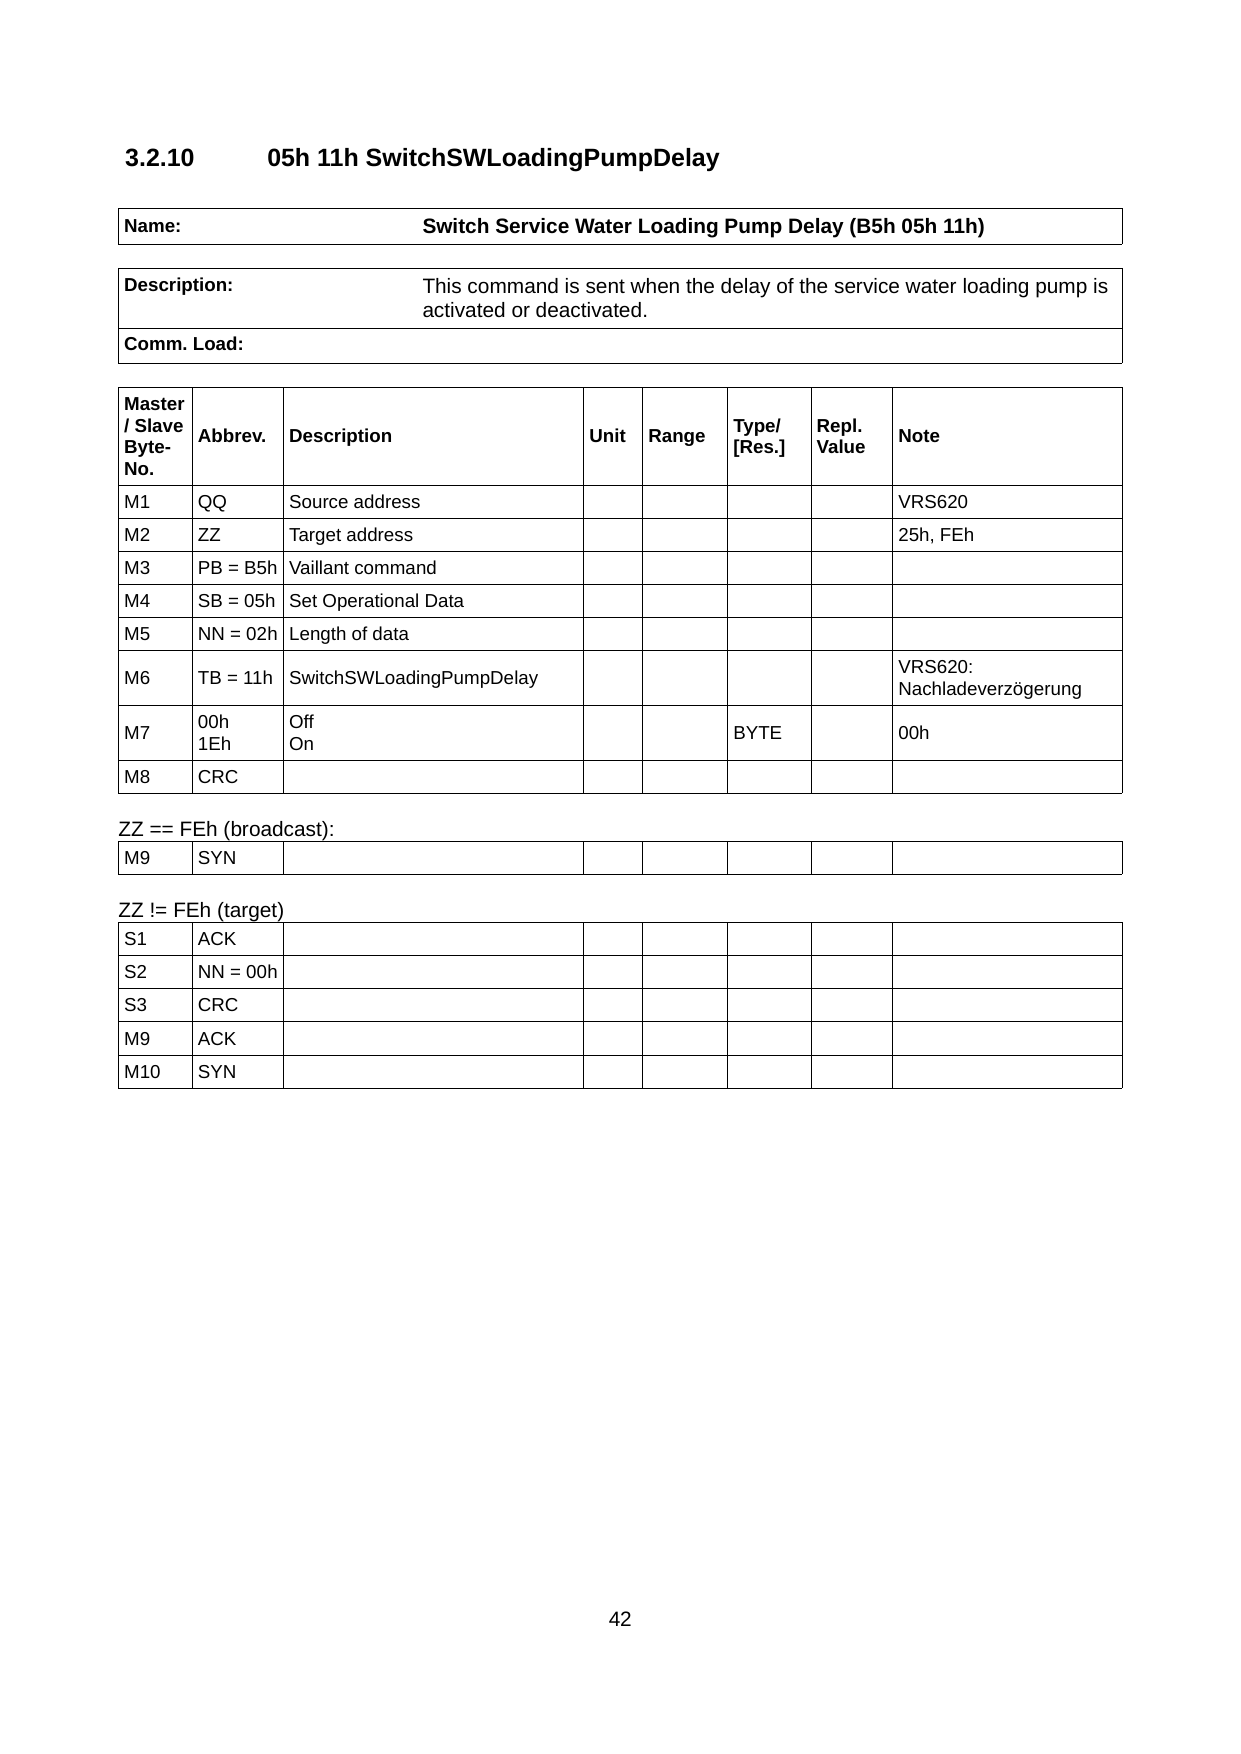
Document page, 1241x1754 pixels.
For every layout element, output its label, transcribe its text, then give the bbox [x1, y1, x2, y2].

table_cell M1 [119, 486, 192, 518]
table_cell ACK [193, 1022, 283, 1054]
table_cell [893, 1022, 1122, 1054]
table_cell [893, 618, 1122, 650]
table_header Switch Service Water Loading Pump Delay (B5h 05h 11h) [416, 209, 1122, 244]
table_header Unit [584, 388, 642, 485]
table_cell M7 [119, 706, 192, 760]
table_cell ZZ [193, 519, 283, 551]
table_header ACK [193, 923, 283, 955]
table_cell [284, 956, 583, 988]
table_cell VRS620: Nachladeverzögerung [893, 651, 1122, 705]
table_cell [812, 585, 892, 617]
table_cell NN = 02h [193, 618, 283, 650]
table_cell M5 [119, 618, 192, 650]
table_header Note [893, 388, 1122, 485]
table_cell [643, 651, 727, 705]
table_cell [728, 761, 811, 793]
table_header Repl. Value [812, 388, 892, 485]
table_cell [728, 486, 811, 518]
table_cell [728, 519, 811, 551]
table_cell [812, 989, 892, 1021]
table_header [893, 842, 1122, 874]
table_cell [284, 761, 583, 793]
table_cell [893, 552, 1122, 584]
table_header [812, 923, 892, 955]
table_cell [893, 1056, 1122, 1088]
table_cell S2 [119, 956, 192, 988]
table_cell [643, 989, 727, 1021]
table_cell [728, 1022, 811, 1054]
table_cell CRC [193, 989, 283, 1021]
table_cell M6 [119, 651, 192, 705]
table_cell Off On [284, 706, 583, 760]
table_cell [812, 761, 892, 793]
table_cell QQ [193, 486, 283, 518]
table_cell [728, 585, 811, 617]
table_cell [893, 956, 1122, 988]
table_cell [812, 1056, 892, 1088]
table_cell [643, 519, 727, 551]
table_cell Set Operational Data [284, 585, 583, 617]
table_cell [728, 651, 811, 705]
table_cell [728, 1056, 811, 1088]
table_cell SwitchSWLoadingPumpDelay [284, 651, 583, 705]
subtitle 05h 11h SwitchSWLoadingPumpDelay [118, 143, 1122, 172]
table_header [584, 923, 642, 955]
table_header SYN [193, 842, 283, 874]
table_cell Target address [284, 519, 583, 551]
table_cell [812, 706, 892, 760]
table_cell [812, 956, 892, 988]
table_header [643, 842, 727, 874]
table_cell [584, 618, 642, 650]
table_cell [584, 651, 642, 705]
table_cell [284, 1022, 583, 1054]
table_cell [643, 585, 727, 617]
table_cell TB = 11h [193, 651, 283, 705]
table_header Description: [119, 269, 416, 327]
text ZZ != FEh (target) [118, 898, 1122, 922]
table_header This command is sent when the delay of the service water loading pump is activated or deactivated. [416, 269, 1122, 327]
table_cell NN = 00h [193, 956, 283, 988]
table_cell [284, 989, 583, 1021]
table_header [643, 923, 727, 955]
table_cell [812, 651, 892, 705]
table_cell [643, 1056, 727, 1088]
table_cell VRS620 [893, 486, 1122, 518]
table_cell [584, 989, 642, 1021]
table_cell [643, 706, 727, 760]
table_header [728, 923, 811, 955]
table_cell [584, 761, 642, 793]
table_cell SB = 05h [193, 585, 283, 617]
table_cell M8 [119, 761, 192, 793]
table_cell M4 [119, 585, 192, 617]
table_cell [643, 486, 727, 518]
table_header Abbrev. [193, 388, 283, 485]
table_cell [812, 519, 892, 551]
table_cell [728, 956, 811, 988]
table_cell [584, 552, 642, 584]
table_header Master/ Slave Byte-No. [119, 388, 192, 485]
table_cell M10 [119, 1056, 192, 1088]
table_cell 00h [893, 706, 1122, 760]
table_cell [893, 585, 1122, 617]
text ZZ == FEh (broadcast): [118, 817, 1122, 841]
table_cell 00h 1Eh [193, 706, 283, 760]
table_header S1 [119, 923, 192, 955]
table_header Type/ [Res.] [728, 388, 811, 485]
table_cell [584, 1056, 642, 1088]
table_header [893, 923, 1122, 955]
table_cell [643, 956, 727, 988]
table_cell [643, 618, 727, 650]
table_cell Length of data [284, 618, 583, 650]
table_cell [812, 552, 892, 584]
table_cell [812, 618, 892, 650]
table_cell [584, 706, 642, 760]
table_cell [728, 552, 811, 584]
table_cell M9 [119, 1022, 192, 1054]
table_cell [643, 552, 727, 584]
table_cell S3 [119, 989, 192, 1021]
table_header Name: [119, 209, 416, 244]
table_cell [728, 618, 811, 650]
table_cell [584, 585, 642, 617]
table_cell BYTE [728, 706, 811, 760]
table_cell [893, 989, 1122, 1021]
table_header [584, 842, 642, 874]
table_cell [584, 519, 642, 551]
table_cell M2 [119, 519, 192, 551]
table_cell [643, 761, 727, 793]
table_cell PB = B5h [193, 552, 283, 584]
table_cell [584, 1022, 642, 1054]
table_cell Source address [284, 486, 583, 518]
table_cell [812, 1022, 892, 1054]
table_cell CRC [193, 761, 283, 793]
table_cell SYN [193, 1056, 283, 1088]
table_header [812, 842, 892, 874]
table_cell [416, 329, 1122, 363]
table_cell 25h, FEh [893, 519, 1122, 551]
table_cell Comm. Load: [119, 329, 416, 363]
table_cell [728, 989, 811, 1021]
table_cell [893, 761, 1122, 793]
table_header M9 [119, 842, 192, 874]
table_cell Vaillant command [284, 552, 583, 584]
table_cell [643, 1022, 727, 1054]
table_cell [284, 1056, 583, 1088]
table_header [284, 923, 583, 955]
table_cell [584, 486, 642, 518]
table_header [728, 842, 811, 874]
table_header Range [643, 388, 727, 485]
table_cell [812, 486, 892, 518]
table_cell M3 [119, 552, 192, 584]
table_cell [584, 956, 642, 988]
table_header [284, 842, 583, 874]
table_header Description [284, 388, 583, 485]
